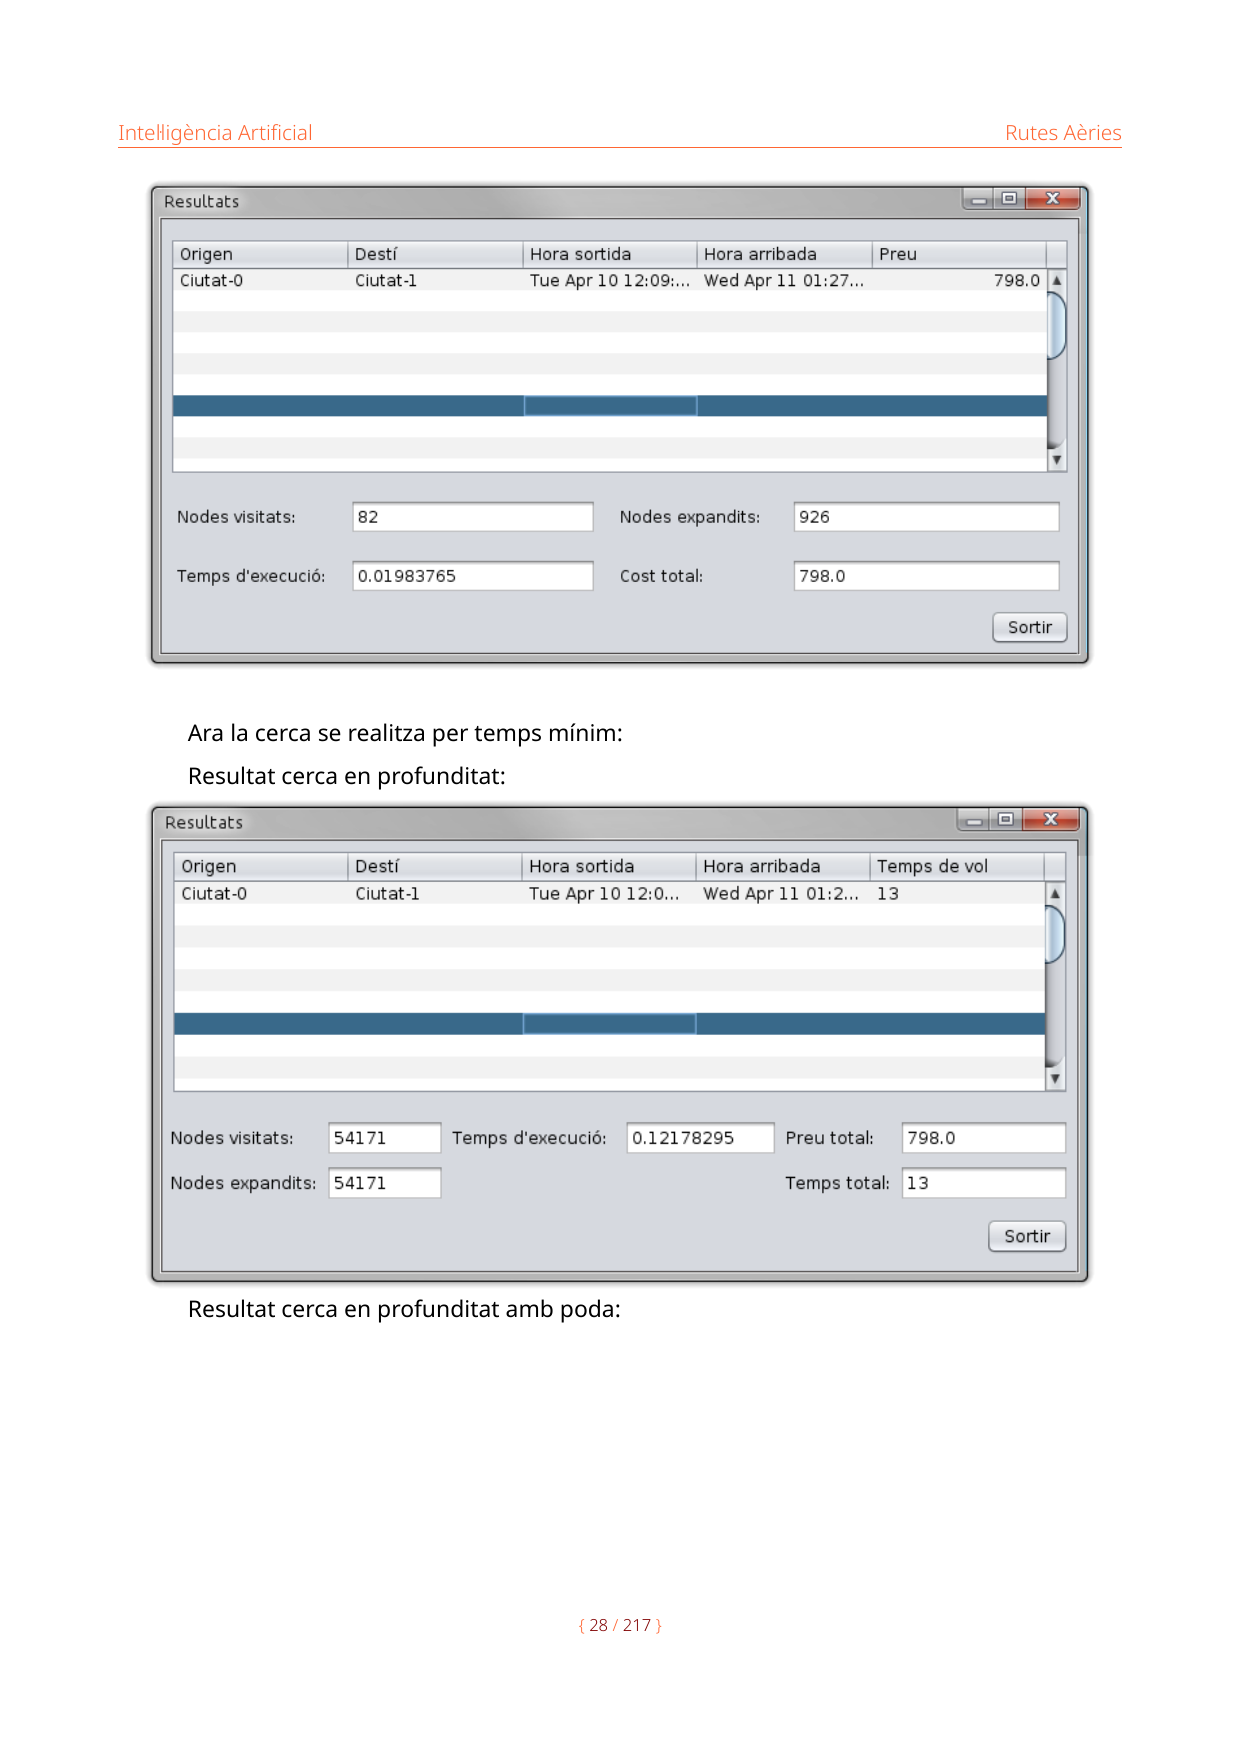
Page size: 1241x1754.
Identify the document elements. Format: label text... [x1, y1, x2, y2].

text Resultat cerca en profunditat: [142, 760, 1098, 791]
picture [141, 177, 1099, 674]
picture [141, 796, 1099, 1293]
text Resultat cerca en profunditat amb poda: [142, 1293, 1098, 1324]
text Ara la cerca se realitza per temps mínim: [142, 717, 1098, 748]
